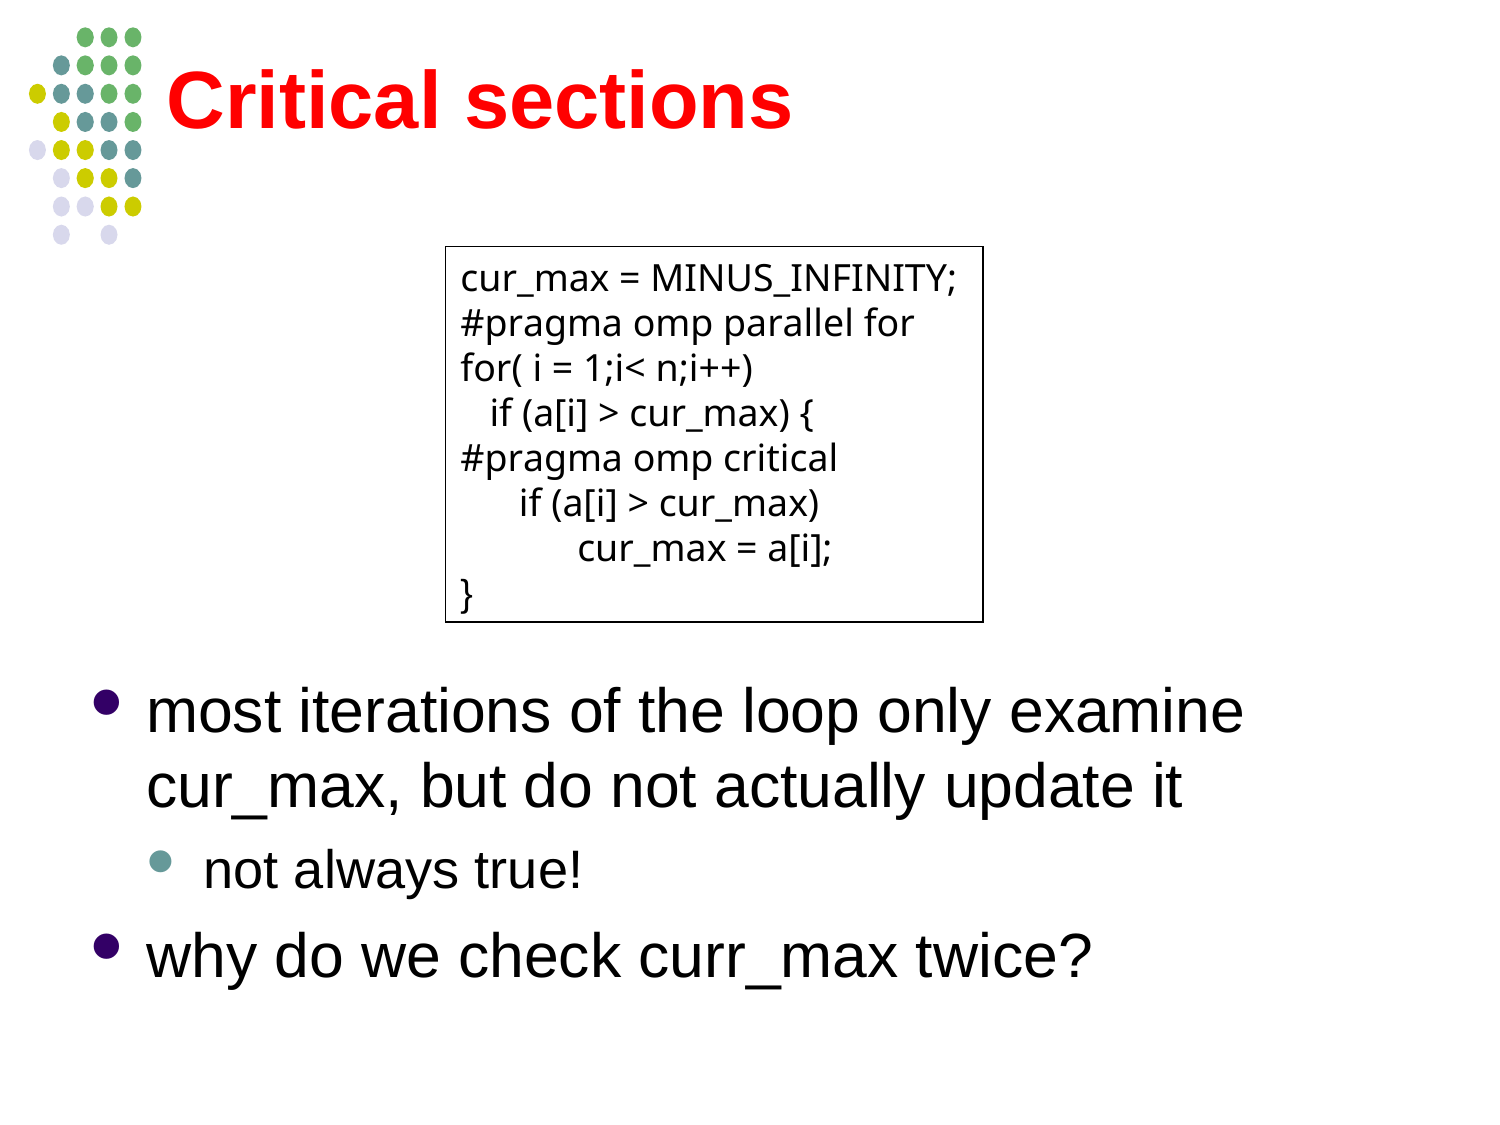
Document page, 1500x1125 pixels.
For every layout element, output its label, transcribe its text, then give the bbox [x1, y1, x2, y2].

title Critical sections [151, 40, 1390, 176]
text_box cur_max = MINUS_INFINITY; #pragma omp parallel for for( i = 1;i< n;i++) if (a[i] > cur_max) { #pragma omp critical if (a[i] > cur_max) cur_max = a[i]; } [445, 246, 983, 622]
list most iterations of the loop only examine cur_max, but do not actually update it not always true! why do we check curr_max twice? [75, 662, 1426, 1006]
